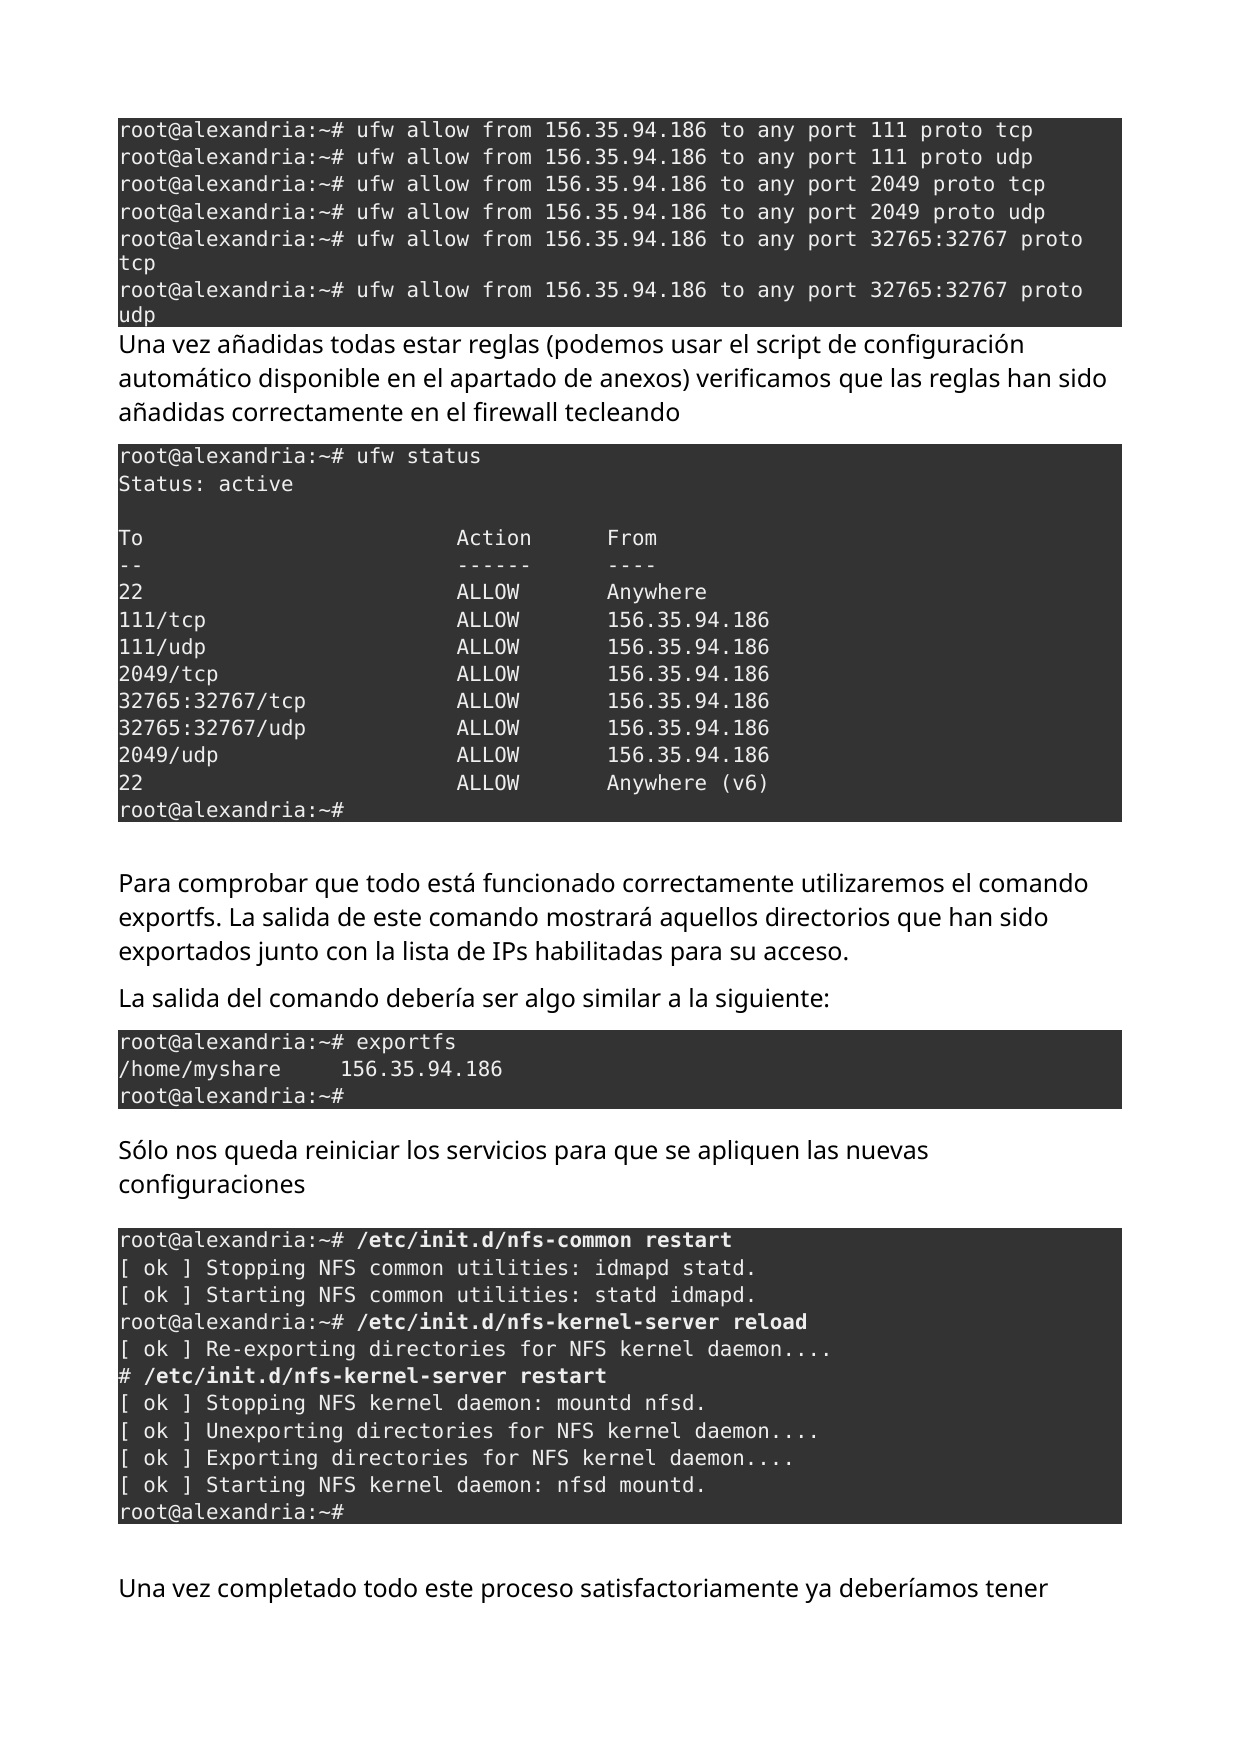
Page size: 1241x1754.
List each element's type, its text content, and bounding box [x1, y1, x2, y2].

text [ ok ] Exporting directories for NFS kernel daemon.... [118, 1446, 1122, 1470]
text root@alexandria:~# [118, 798, 1122, 822]
text [ ok ] Re-exporting directories for NFS kernel daemon.... [118, 1337, 1122, 1361]
text [ ok ] Stopping NFS kernel daemon: mountd nfsd. [118, 1391, 1122, 1416]
text root@alexandria:~# ufw allow from 156.35.94.186 to any port 32765:32767 proto udp [118, 278, 1122, 327]
text [ ok ] Stopping NFS common utilities: idmapd statd. [118, 1256, 1122, 1280]
text root@alexandria:~# ufw status [118, 444, 1122, 469]
text 111/udp ALLOW 156.35.94.186 [118, 635, 1122, 659]
text # /etc/init.d/nfs-kernel-server restart [118, 1364, 1122, 1388]
text -- ------ ---- [118, 553, 1122, 577]
text Sólo nos queda reiniciar los servicios para que se apliquen las nuevas configuraciones [118, 1133, 1122, 1201]
text root@alexandria:~# ufw allow from 156.35.94.186 to any port 32765:32767 proto tcp [118, 227, 1122, 275]
text root@alexandria:~# exportfs [118, 1030, 1122, 1054]
text root@alexandria:~# ufw allow from 156.35.94.186 to any port 2049 proto udp [118, 200, 1122, 224]
text root@alexandria:~# [118, 1500, 1122, 1524]
text 22 ALLOW Anywhere [118, 580, 1122, 605]
text La salida del comando debería ser algo similar a la siguiente: [118, 981, 1122, 1015]
text 32765:32767/tcp ALLOW 156.35.94.186 [118, 689, 1122, 713]
text 2049/udp ALLOW 156.35.94.186 [118, 743, 1122, 768]
text root@alexandria:~# ufw allow from 156.35.94.186 to any port 111 proto udp [118, 145, 1122, 169]
text 2049/tcp ALLOW 156.35.94.186 [118, 662, 1122, 686]
text 32765:32767/udp ALLOW 156.35.94.186 [118, 716, 1122, 741]
text [ ok ] Starting NFS common utilities: statd idmapd. [118, 1283, 1122, 1307]
text root@alexandria:~# ufw allow from 156.35.94.186 to any port 111 proto tcp [118, 118, 1122, 142]
text To Action From [118, 526, 1122, 550]
text 22 ALLOW Anywhere (v6) [118, 771, 1122, 795]
text Para comprobar que todo está funcionado correctamente utilizaremos el comando exportfs. La salida de este comando mostrará aquellos directorios que han sido exportados junto con la lista de IPs habilitadas para su acceso. [118, 866, 1122, 968]
text root@alexandria:~# /etc/init.d/nfs-common restart [118, 1228, 1122, 1253]
text root@alexandria:~# /etc/init.d/nfs-kernel-server reload [118, 1310, 1122, 1334]
text root@alexandria:~# ufw allow from 156.35.94.186 to any port 2049 proto tcp [118, 172, 1122, 197]
text [ ok ] Unexporting directories for NFS kernel daemon.... [118, 1419, 1122, 1443]
text Una vez completado todo este proceso satisfactoriamente ya deberíamos tener [118, 1571, 1122, 1605]
text Una vez añadidas todas estar reglas (podemos usar el script de configuración automático disponible en el apartado de anexos) verificamos que las reglas han sido añadidas correctamente en el firewall tecleando [118, 327, 1122, 429]
text root@alexandria:~# [118, 1084, 1122, 1109]
text Status: active [118, 472, 1122, 496]
text 111/tcp ALLOW 156.35.94.186 [118, 608, 1122, 632]
text /home/myshare 156.35.94.186 [118, 1057, 1122, 1082]
text [ ok ] Starting NFS kernel daemon: nfsd mountd. [118, 1473, 1122, 1497]
